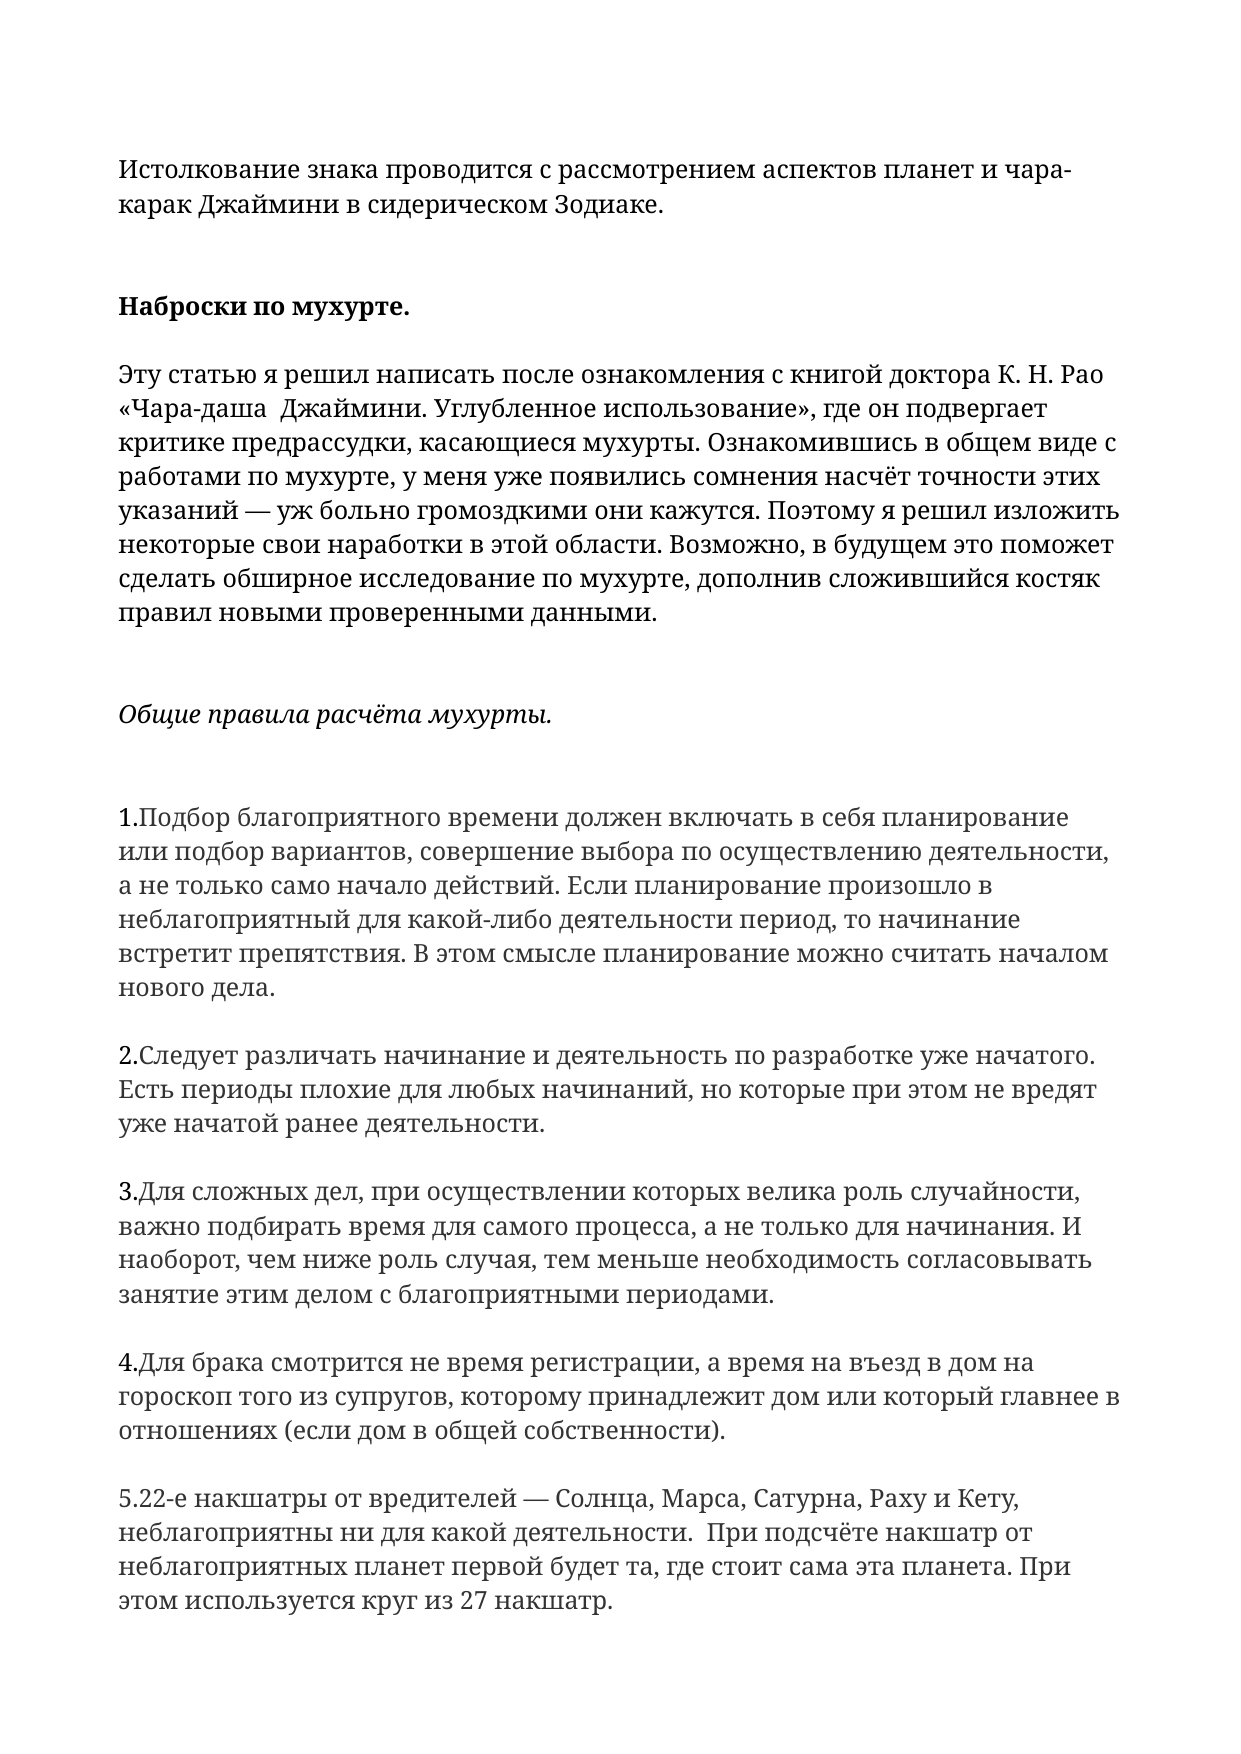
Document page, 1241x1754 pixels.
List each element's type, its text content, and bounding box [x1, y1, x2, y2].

text Общие правила расчёта мухурты. [118, 697, 1122, 731]
text 1.Подбор благоприятного времени должен включать в себя планирование или подбор вариантов, совершение выбора по осуществлению деятельности, а не только само начало действий. Если планирование произошло в неблагоприятный для какой-либо деятельности период, то начинание встретит препятствия. В этом смысле планирование можно считать началом нового дела. 2.Следует различать начинание и деятельность по разработке уже начатого. Есть периоды плохие для любых начинаний, но которые при этом не вредят уже начатой ранее деятельности. 3.Для сложных дел, при осуществлении которых велика роль случайности, важно подбирать время для самого процесса, а не только для начинания. И наоборот, чем ниже роль случая, тем меньше необходимость согласовывать занятие этим делом с благоприятными периодами. 4.Для брака смотрится не время регистрации, а время на въезд в дом на гороскоп того из супругов, которому принадлежит дом или который главнее в отношениях (если дом в общей собственности). [118, 765, 1122, 1447]
text Наброски по мухурте. [118, 288, 1122, 322]
text Истолкование знака проводится с рассмотрением аспектов планет и чара-карак Джаймини в сидерическом Зодиаке. [118, 152, 1122, 220]
text Эту статью я решил написать после ознакомления с книгой доктора К. Н. Рао «Чара-даша Джаймини. Углубленное использование», где он подвергает критике предрассудки, касающиеся мухурты. Ознакомившись в общем виде с работами по мухурте, у меня уже появились сомнения насчёт точности этих указаний — уж больно громоздкими они кажутся. Поэтому я решил изложить некоторые свои наработки в этой области. Возможно, в будущем это поможет сделать обширное исследование по мухурте, дополнив сложившийся костяк правил новыми проверенными данными. [118, 357, 1122, 629]
text 5.22-е накшатры от вредителей — Солнца, Марса, Сатурна, Раху и Кету, неблагоприятны ни для какой деятельности. При подсчёте накшатр от неблагоприятных планет первой будет та, где стоит сама эта планета. При этом используется круг из 27 накшатр. [118, 1481, 1122, 1617]
